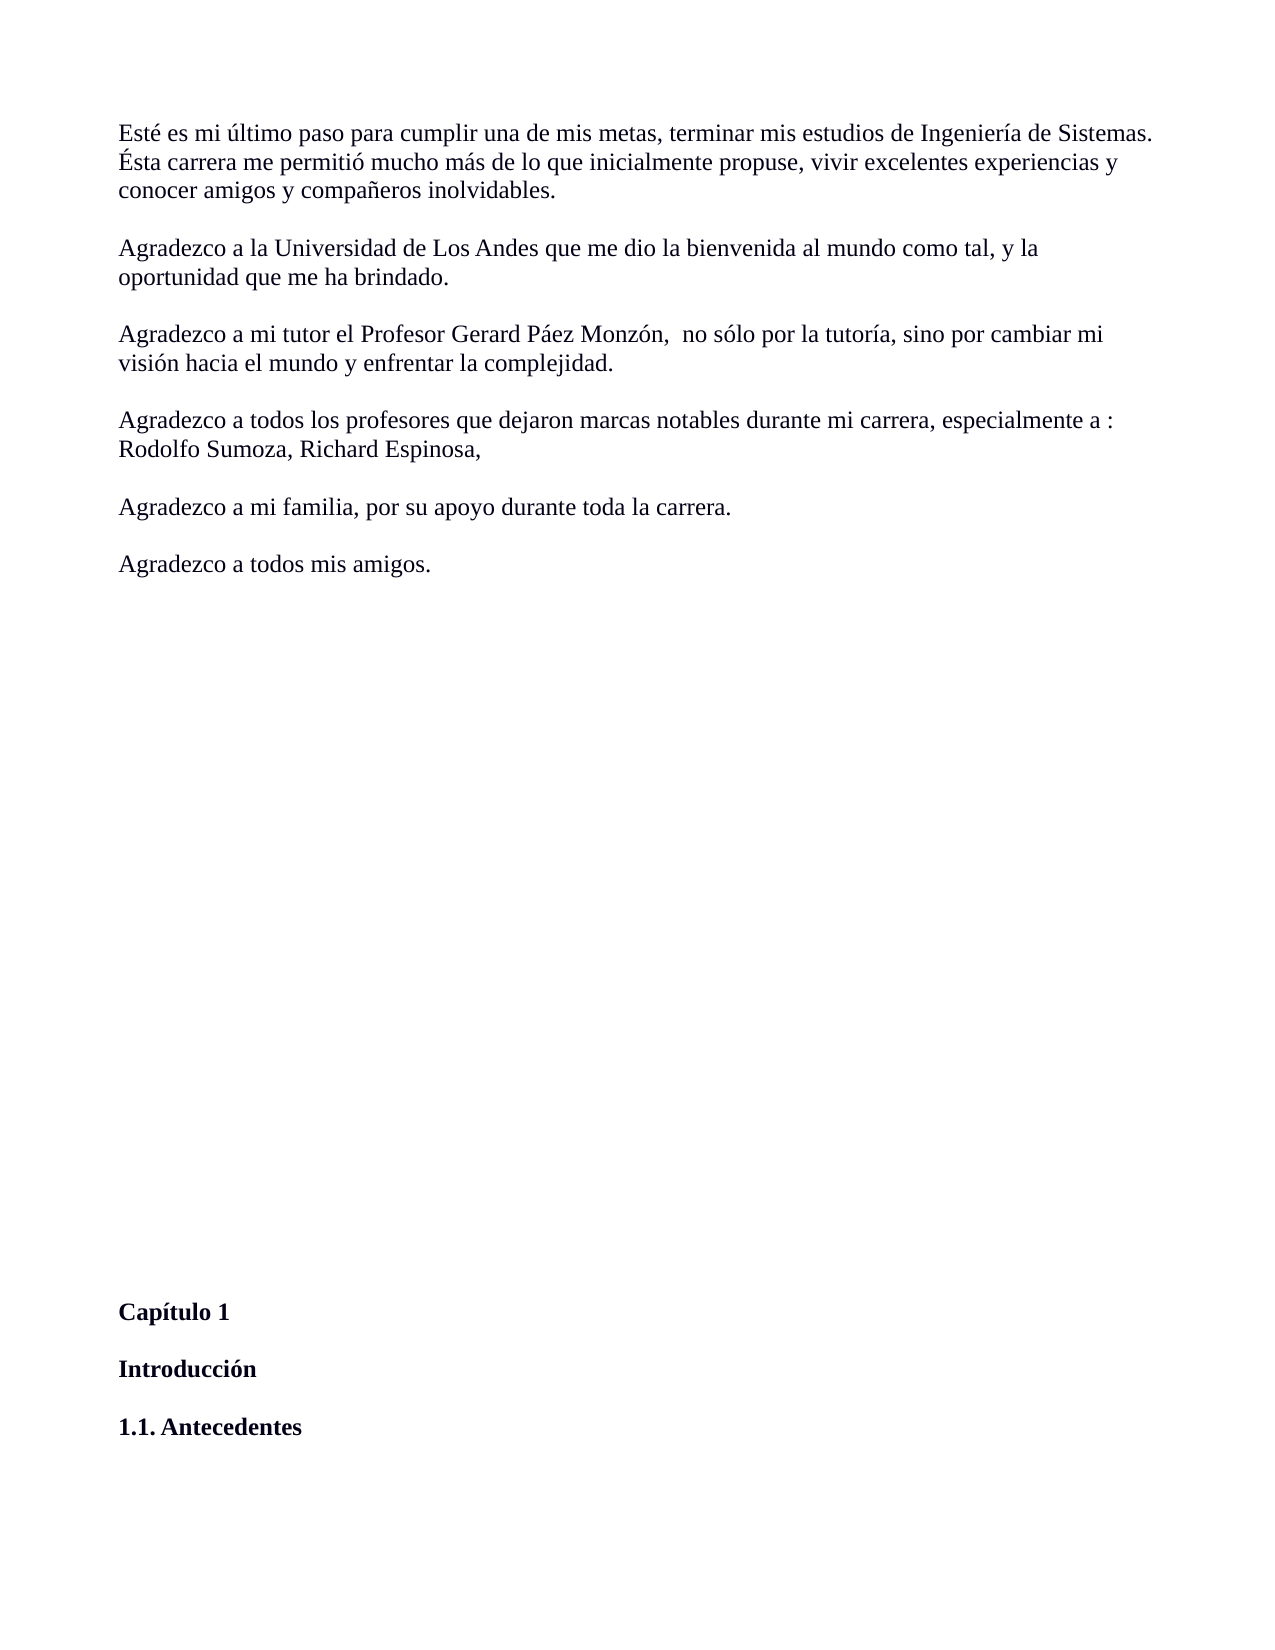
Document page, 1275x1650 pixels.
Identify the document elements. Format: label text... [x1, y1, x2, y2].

text Agradezco a todos los profesores que dejaron marcas notables durante mi carrera, especialmente a : Rodolfo Sumoza, Richard Espinosa, [118, 406, 1157, 463]
text Esté es mi último paso para cumplir una de mis metas, terminar mis estudios de Ingeniería de Sistemas. Ésta carrera me permitió mucho más de lo que inicialmente propuse, vivir excelentes experiencias y conocer amigos y compañeros inolvidables. [118, 118, 1157, 204]
text Agradezco a mi familia, por su apoyo durante toda la carrera. [118, 492, 1157, 521]
text Agradezco a todos mis amigos. [118, 549, 1157, 578]
text Agradezco a la Universidad de Los Andes que me dio la bienvenida al mundo como tal, y la oportunidad que me ha brindado. [118, 233, 1157, 291]
text Capítulo 1 [118, 1297, 1157, 1326]
text 1.1. Antecedentes [118, 1412, 1157, 1441]
text Agradezco a mi tutor el Profesor Gerard Páez Monzón, no sólo por la tutoría, sino por cambiar mi visión hacia el mundo y enfrentar la complejidad. [118, 319, 1157, 377]
text Introducción [118, 1354, 1157, 1383]
